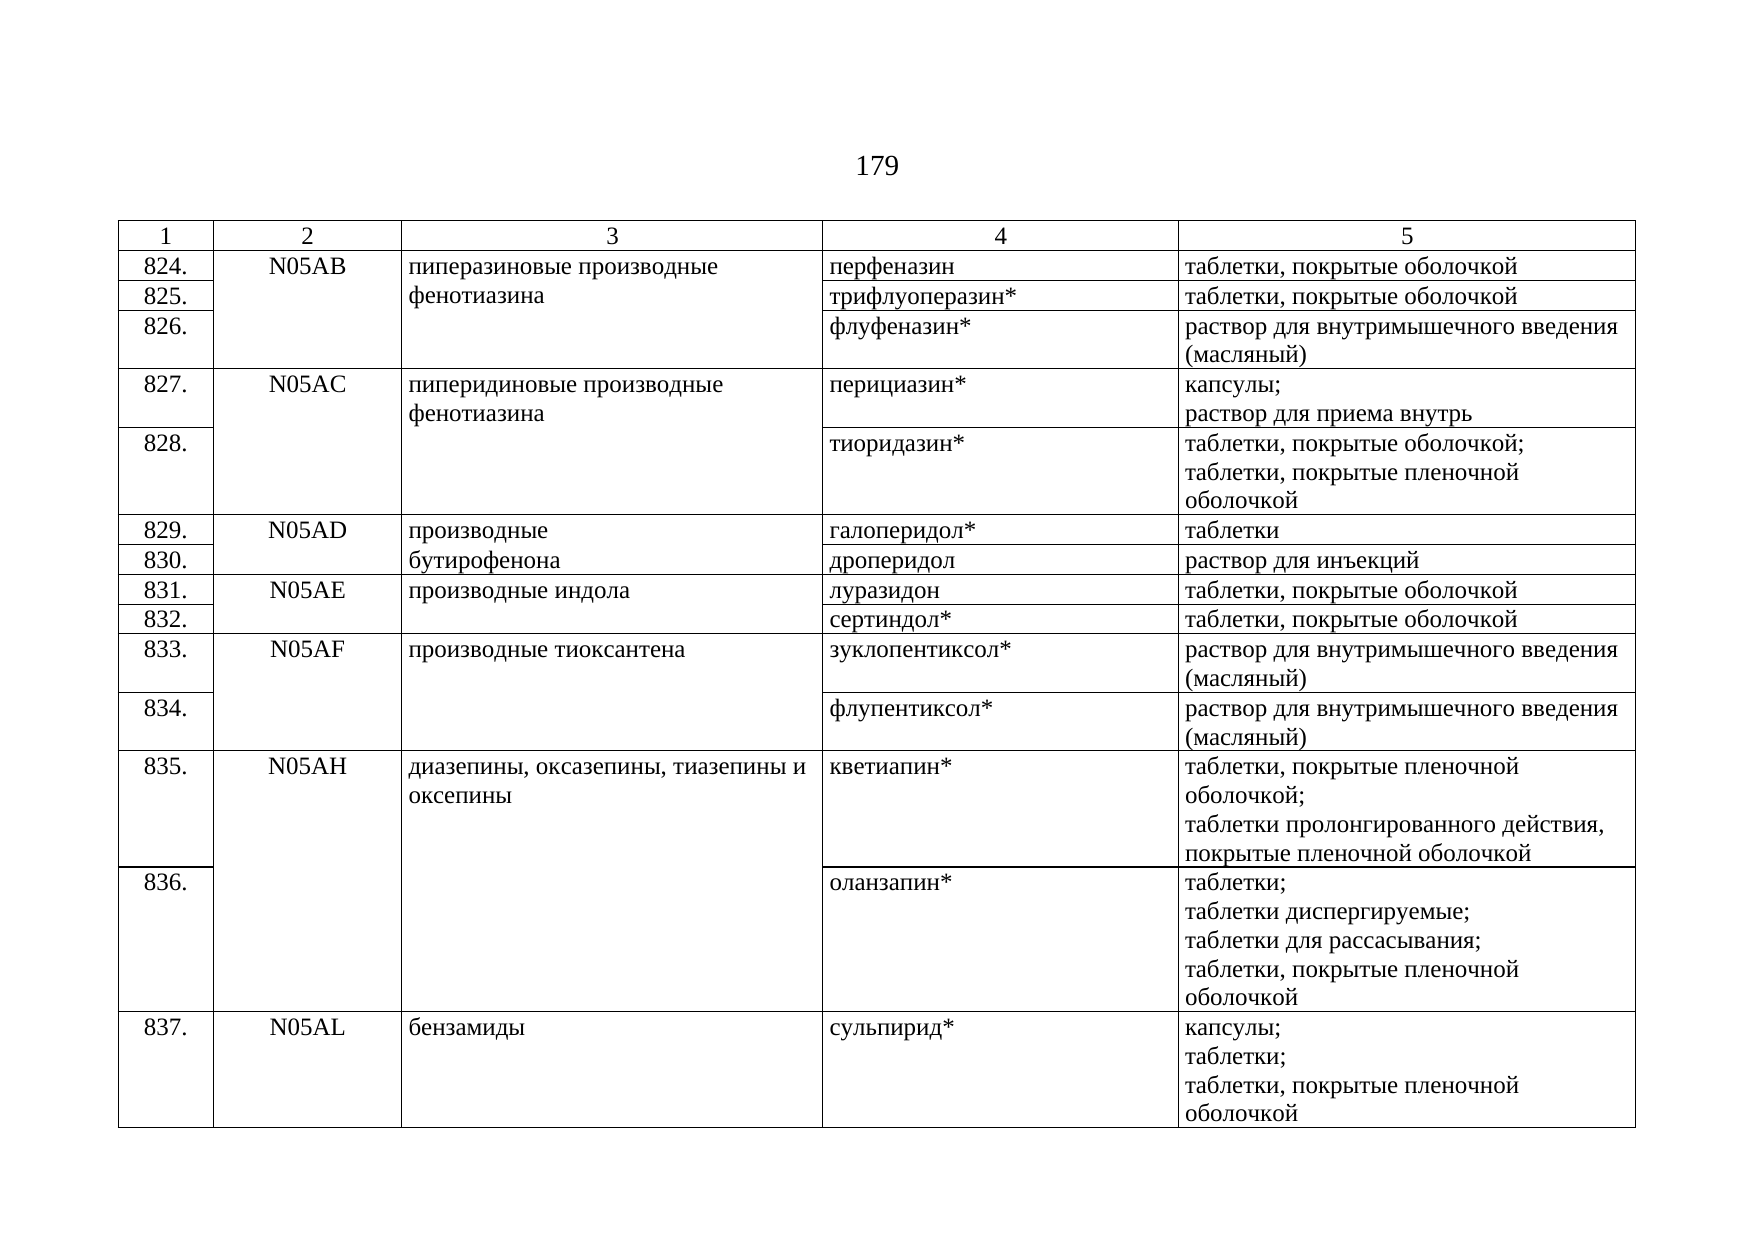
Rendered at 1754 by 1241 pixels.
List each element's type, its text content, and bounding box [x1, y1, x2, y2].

table_cell сульпирид* [823, 1012, 1178, 1127]
table_cell таблетки; таблетки диспергируемые; таблетки для рассасывания; таблетки, покрытые пленочной оболочкой [1179, 868, 1635, 1011]
table_cell таблетки, покрытые оболочкой [1179, 281, 1635, 310]
table_cell диазепины, оксазепины, тиазепины и оксепины [402, 751, 822, 1011]
table_cell N05AE [214, 575, 401, 603]
table_cell пиперидиновые производные фенотиазина [402, 369, 822, 514]
table_cell [214, 604, 401, 633]
table_cell [119, 693, 213, 750]
table_cell [119, 281, 213, 310]
table_cell флуфеназин* [823, 311, 1178, 368]
table_cell N05AC [214, 369, 401, 514]
table_cell [119, 515, 213, 544]
table_cell [402, 692, 822, 750]
table_cell бензамиды [402, 1012, 822, 1127]
table_cell тиоридазин* [823, 428, 1178, 514]
table_cell бутирофенона [402, 544, 822, 574]
table_header 3 [402, 221, 822, 250]
table_cell [119, 428, 213, 514]
table_header 5 [1179, 221, 1635, 250]
table_cell галоперидол* [823, 515, 1178, 544]
table_header 2 [214, 221, 401, 250]
table_cell [119, 545, 213, 574]
table_cell таблетки, покрытые пленочной оболочкой; таблетки пролонгированного действия, покрытые пленочной оболочкой [1179, 751, 1635, 866]
table_cell производные индола [402, 575, 822, 603]
table_cell [214, 544, 401, 574]
table_cell сертиндол* [823, 605, 1178, 633]
table_cell [119, 251, 213, 280]
table_cell [119, 369, 213, 427]
table_cell производные [402, 515, 822, 544]
table_cell [119, 575, 213, 603]
table_cell таблетки [1179, 515, 1635, 544]
table_cell оланзапин* [823, 868, 1178, 1011]
table_cell [402, 604, 822, 633]
table_cell производные тиоксантена [402, 634, 822, 692]
table_cell таблетки, покрытые оболочкой [1179, 575, 1635, 603]
table_cell N05AB [214, 251, 401, 368]
table_cell N05AH [214, 751, 401, 1011]
table_cell [119, 605, 213, 633]
table_cell [119, 868, 213, 1011]
table_cell дроперидол [823, 545, 1178, 574]
table_cell капсулы; раствор для приема внутрь [1179, 369, 1635, 427]
table_cell зуклопентиксол* [823, 634, 1178, 692]
table_header 1 [119, 221, 213, 250]
table_cell таблетки, покрытые оболочкой; таблетки, покрытые пленочной оболочкой [1179, 428, 1635, 514]
table_cell раствор для внутримышечного введения (масляный) [1179, 693, 1635, 750]
table_header 4 [823, 221, 1178, 250]
table_cell луразидон [823, 575, 1178, 603]
table_cell трифлуоперазин* [823, 281, 1178, 310]
table_cell таблетки, покрытые оболочкой [1179, 251, 1635, 280]
table_cell [119, 751, 213, 866]
table_cell перициазин* [823, 369, 1178, 427]
table_cell флупентиксол* [823, 693, 1178, 750]
table_cell N05AL [214, 1012, 401, 1127]
table_cell раствор для внутримышечного введения (масляный) [1179, 311, 1635, 368]
table_cell раствор для инъекций [1179, 545, 1635, 574]
table_cell раствор для внутримышечного введения (масляный) [1179, 634, 1635, 692]
table_cell таблетки, покрытые оболочкой [1179, 605, 1635, 633]
table_cell [119, 311, 213, 368]
table_cell перфеназин [823, 251, 1178, 280]
table_cell N05AF [214, 634, 401, 692]
table_cell [119, 1012, 213, 1127]
table_cell капсулы; таблетки; таблетки, покрытые пленочной оболочкой [1179, 1012, 1635, 1127]
table_cell кветиапин* [823, 751, 1178, 866]
table_cell [119, 634, 213, 692]
table_cell N05AD [214, 515, 401, 544]
table_cell пиперазиновые производные фенотиазина [402, 251, 822, 368]
table_cell [214, 692, 401, 750]
